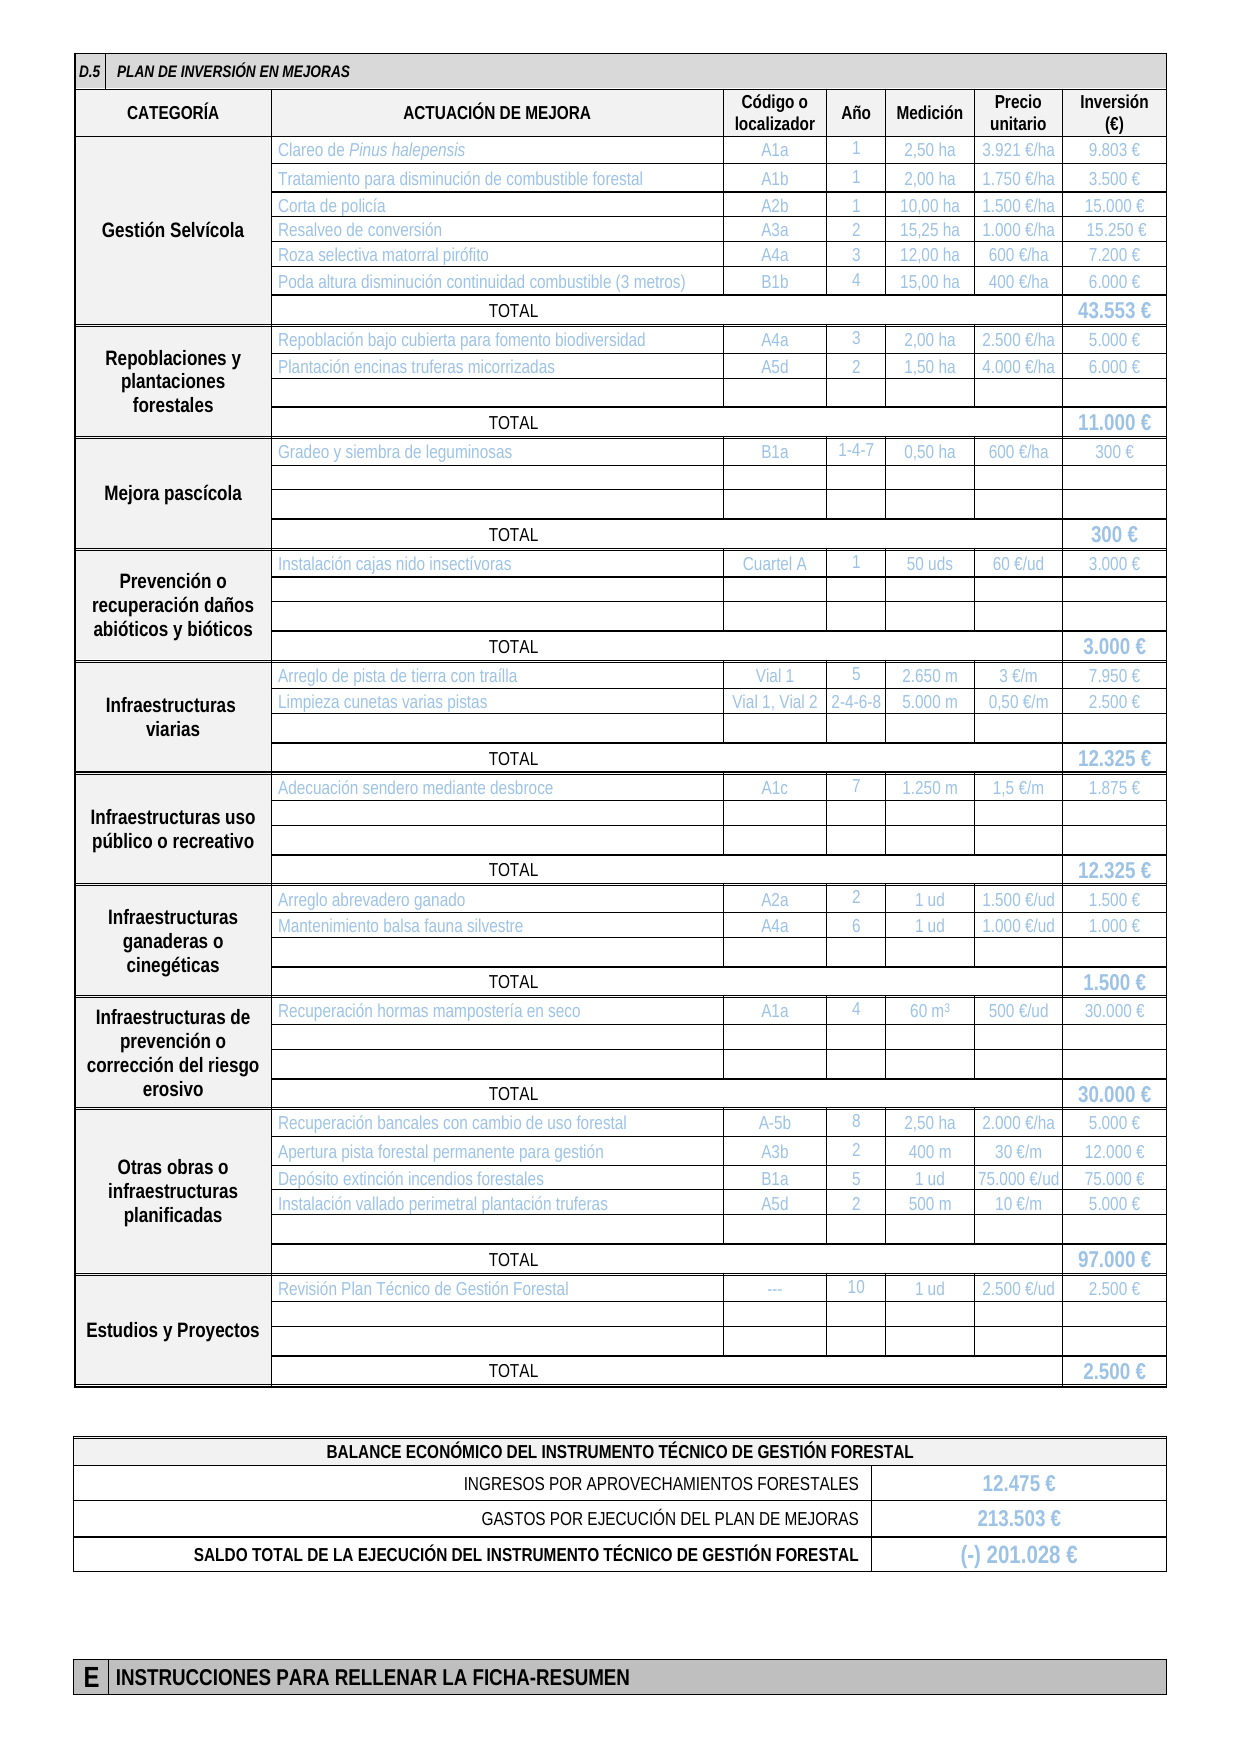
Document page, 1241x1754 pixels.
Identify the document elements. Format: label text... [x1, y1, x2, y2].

table_cell [886, 826, 974, 854]
table_cell [975, 490, 1062, 518]
table_cell Inversión (€) [1063, 90, 1166, 136]
table_cell ACTUACIÓN DE MEJORA [272, 90, 723, 136]
table_cell [1063, 466, 1166, 489]
table_cell [975, 714, 1062, 742]
table_cell [1063, 1215, 1166, 1243]
table_cell 2 [827, 886, 885, 912]
table_cell [1063, 578, 1166, 601]
table_cell [1063, 1025, 1166, 1049]
table_cell [1063, 938, 1166, 966]
table_cell [886, 801, 974, 825]
table_cell 3.500 € [1063, 164, 1166, 191]
table_cell [1063, 826, 1166, 854]
table_cell Estudios y Proyectos [76, 1276, 271, 1384]
table_cell Mantenimiento balsa fauna silvestre [272, 913, 723, 937]
table_cell [975, 938, 1062, 966]
table_cell 30.000 € [1063, 1080, 1166, 1107]
table_cell Repoblaciones y plantaciones forestales [76, 327, 271, 436]
table_cell Gestión Selvícola [76, 137, 271, 324]
table_cell [827, 379, 885, 406]
table_header INSTRUCCIONES PARA RELLENAR LA FICHA-RESUMEN [109, 1660, 1166, 1694]
table_cell 2,00 ha [886, 164, 974, 191]
table_cell TOTAL [272, 296, 1062, 324]
table_cell 15,00 ha [886, 267, 974, 294]
table_cell A1a [724, 137, 826, 163]
table_cell CATEGORÍA [76, 90, 271, 136]
table_cell 10 €/m [975, 1190, 1062, 1214]
table_cell Mejora pascícola [76, 439, 271, 548]
table_cell A2a [724, 886, 826, 912]
table_cell Roza selectiva matorral pirófito [272, 242, 723, 266]
table_header E [74, 1660, 108, 1694]
table_cell Infraestructuras viarias [76, 663, 271, 771]
table_cell [827, 578, 885, 601]
table_cell 15.000 € [1063, 193, 1166, 216]
table_cell A3b [724, 1137, 826, 1165]
table_cell 60 €/ud [975, 551, 1062, 576]
table_cell A4a [724, 242, 826, 266]
table_cell Otras obras o infraestructuras planificadas [76, 1110, 271, 1272]
table_cell Tratamiento para disminución de combustible forestal [272, 164, 723, 191]
table_cell Medición [886, 90, 974, 136]
table_cell 12.325 € [1063, 856, 1166, 883]
table_cell Prevención o recuperación daños abióticos y bióticos [76, 551, 271, 659]
table_cell 5.000 m [886, 689, 974, 713]
table_cell 5.000 € [1063, 327, 1166, 353]
table_cell 15.250 € [1063, 217, 1166, 241]
table_cell TOTAL [272, 1080, 1062, 1107]
table_cell [975, 1025, 1062, 1049]
table_cell [975, 578, 1062, 601]
table_cell 2,00 ha [886, 327, 974, 353]
table_cell [886, 602, 974, 630]
table_cell [272, 938, 723, 966]
table_cell [886, 1025, 974, 1049]
table_cell 1.500 € [1063, 968, 1166, 995]
table_header BALANCE ECONÓMICO DEL INSTRUMENTO TÉCNICO DE GESTIÓN FORESTAL [74, 1439, 1166, 1465]
table_cell 5 [827, 1166, 885, 1189]
table_cell 10,00 ha [886, 193, 974, 216]
table_cell 1,5 €/m [975, 775, 1062, 800]
table_cell [827, 490, 885, 518]
table_cell A-5b [724, 1110, 826, 1136]
table_cell 4 [827, 267, 885, 294]
table_cell [886, 714, 974, 742]
table_cell Arreglo de pista de tierra con traílla [272, 663, 723, 688]
table_cell --- [724, 1276, 826, 1301]
table_cell Clareo de Pinus halepensis [272, 137, 723, 163]
table_cell 12.475 € [872, 1466, 1166, 1500]
table_cell TOTAL [272, 1357, 1062, 1384]
table_cell A1a [724, 998, 826, 1024]
table_cell 9.803 € [1063, 137, 1166, 163]
table_cell [1063, 714, 1166, 742]
table_cell Infraestructuras de prevención o corrección del riesgo erosivo [76, 998, 271, 1107]
table_cell Cuartel A [724, 551, 826, 576]
table_cell [975, 379, 1062, 406]
table_cell 300 € [1063, 439, 1166, 464]
table_cell 600 €/ha [975, 242, 1062, 266]
table_cell 10 [827, 1276, 885, 1301]
table_cell 3.000 € [1063, 632, 1166, 659]
table_cell 1.500 € [1063, 886, 1166, 912]
table_cell TOTAL [272, 744, 1062, 771]
table_cell [272, 1050, 723, 1077]
table_cell 1.000 €/ha [975, 217, 1062, 241]
table_cell 0,50 ha [886, 439, 974, 464]
table_cell A4a [724, 327, 826, 353]
table_cell 50 uds [886, 551, 974, 576]
table_cell Depósito extinción incendios forestales [272, 1166, 723, 1189]
table_cell 1 [827, 193, 885, 216]
table_cell [1063, 1050, 1166, 1077]
table_cell [827, 801, 885, 825]
table_cell 2.500 €/ha [975, 327, 1062, 353]
table_cell Precio unitario [975, 90, 1062, 136]
table_cell [272, 379, 723, 406]
table_cell Repoblación bajo cubierta para fomento biodiversidad [272, 327, 723, 353]
table_cell 75.000 €/ud [975, 1166, 1062, 1189]
table_cell [272, 466, 723, 489]
table_cell A5d [724, 354, 826, 377]
table_cell 1 [827, 164, 885, 191]
table_cell INGRESOS POR APROVECHAMIENTOS FORESTALES [74, 1466, 871, 1500]
table_cell [724, 490, 826, 518]
table_header PLAN DE INVERSIÓN EN MEJORAS [106, 54, 1166, 88]
table_cell [886, 1215, 974, 1243]
table_cell A5d [724, 1190, 826, 1214]
table_cell [272, 826, 723, 854]
table_cell A4a [724, 913, 826, 937]
table_cell 0,50 €/m [975, 689, 1062, 713]
table_cell B1a [724, 1166, 826, 1189]
table_cell [272, 1215, 723, 1243]
table_cell TOTAL [272, 856, 1062, 883]
table_cell [724, 938, 826, 966]
table_cell Adecuación sendero mediante desbroce [272, 775, 723, 800]
table_cell 600 €/ha [975, 439, 1062, 464]
table_cell [827, 602, 885, 630]
table_cell 2.000 €/ha [975, 1110, 1062, 1136]
table_cell [886, 578, 974, 601]
table_cell 1 ud [886, 1276, 974, 1301]
table_cell Gradeo y siembra de leguminosas [272, 439, 723, 464]
table_cell 15,25 ha [886, 217, 974, 241]
table_cell [272, 801, 723, 825]
table_cell [975, 1050, 1062, 1077]
table_cell [975, 1302, 1062, 1326]
table_cell 2.500 € [1063, 689, 1166, 713]
table_cell [272, 490, 723, 518]
table_cell 1-4-7 [827, 439, 885, 464]
table_cell (-) 201.028 € [872, 1538, 1166, 1571]
table_cell 3 [827, 327, 885, 353]
table_cell [1063, 1327, 1166, 1355]
table_cell 3.921 €/ha [975, 137, 1062, 163]
table_cell Infraestructuras uso público o recreativo [76, 775, 271, 883]
table_cell Código o localizador [724, 90, 826, 136]
table_cell [886, 466, 974, 489]
table_cell [272, 1302, 723, 1326]
table_cell 12.000 € [1063, 1137, 1166, 1165]
table_cell [1063, 1302, 1166, 1326]
table_cell [272, 714, 723, 742]
table_cell 400 €/ha [975, 267, 1062, 294]
table_cell Año [827, 90, 885, 136]
table_cell Infraestructuras ganaderas o cinegéticas [76, 886, 271, 995]
table_cell Instalación cajas nido insectívoras [272, 551, 723, 576]
table_cell 3.000 € [1063, 551, 1166, 576]
table_cell 30.000 € [1063, 998, 1166, 1024]
table_cell [827, 826, 885, 854]
table_cell [827, 714, 885, 742]
table_cell [827, 938, 885, 966]
table_cell [724, 1050, 826, 1077]
table_cell 7.950 € [1063, 663, 1166, 688]
table_cell A2b [724, 193, 826, 216]
table_cell 400 m [886, 1137, 974, 1165]
table_cell [827, 1215, 885, 1243]
table_cell 11.000 € [1063, 408, 1166, 436]
table_cell 2 [827, 354, 885, 377]
table_cell 6 [827, 913, 885, 937]
table_cell 1 ud [886, 913, 974, 937]
table_cell [272, 1327, 723, 1355]
table_cell 2 [827, 217, 885, 241]
table_cell [827, 1302, 885, 1326]
table_cell Vial 1, Vial 2 [724, 689, 826, 713]
table_cell 1.750 €/ha [975, 164, 1062, 191]
table_cell [724, 1302, 826, 1326]
table_cell 1.500 €/ud [975, 886, 1062, 912]
table_cell 5.000 € [1063, 1190, 1166, 1214]
table_cell A3a [724, 217, 826, 241]
table_cell [886, 1050, 974, 1077]
table_cell 12,00 ha [886, 242, 974, 266]
table_cell [724, 379, 826, 406]
table_cell [272, 1025, 723, 1049]
table_cell [724, 578, 826, 601]
table_cell 1 [827, 137, 885, 163]
table_cell TOTAL [272, 632, 1062, 659]
table_cell 4.000 €/ha [975, 354, 1062, 377]
table_header D.5 [76, 54, 105, 88]
table_cell [975, 1327, 1062, 1355]
table_cell 43.553 € [1063, 296, 1166, 324]
table_cell 2,50 ha [886, 1110, 974, 1136]
table_cell TOTAL [272, 1245, 1062, 1272]
table_cell 2,50 ha [886, 137, 974, 163]
table_cell [975, 602, 1062, 630]
table_cell 7 [827, 775, 885, 800]
table_cell 75.000 € [1063, 1166, 1166, 1189]
table_cell 3 [827, 242, 885, 266]
table_cell [1063, 379, 1166, 406]
table_cell 60 m3 [886, 998, 974, 1024]
table_cell Poda altura disminución continuidad combustible (3 metros) [272, 267, 723, 294]
table_cell [724, 602, 826, 630]
table_cell 1.250 m [886, 775, 974, 800]
table_cell TOTAL [272, 968, 1062, 995]
table_cell [724, 826, 826, 854]
table_cell 97.000 € [1063, 1245, 1166, 1272]
table_cell 4 [827, 998, 885, 1024]
table_cell [827, 1327, 885, 1355]
table_cell [827, 466, 885, 489]
table_cell 30 €/m [975, 1137, 1062, 1165]
table_cell Vial 1 [724, 663, 826, 688]
table_cell 2-4-6-8 [827, 689, 885, 713]
table_cell [724, 466, 826, 489]
table_cell 1 ud [886, 1166, 974, 1189]
table_cell 1,50 ha [886, 354, 974, 377]
table_cell Recuperación hormas mampostería en seco [272, 998, 723, 1024]
table_cell 2.500 € [1063, 1357, 1166, 1384]
table_cell [827, 1050, 885, 1077]
table_cell 300 € [1063, 520, 1166, 548]
table_cell [886, 490, 974, 518]
table_cell [724, 1215, 826, 1243]
table_cell B1a [724, 439, 826, 464]
table_cell Arreglo abrevadero ganado [272, 886, 723, 912]
table_cell 2.650 m [886, 663, 974, 688]
table_cell [724, 1025, 826, 1049]
table_cell [886, 938, 974, 966]
table_cell [272, 578, 723, 601]
table_cell 1 [827, 551, 885, 576]
table_cell 8 [827, 1110, 885, 1136]
table_cell 5.000 € [1063, 1110, 1166, 1136]
table_cell SALDO TOTAL DE LA EJECUCIÓN DEL INSTRUMENTO TÉCNICO DE GESTIÓN FORESTAL [74, 1538, 871, 1571]
table_cell [272, 602, 723, 630]
table_cell 2 [827, 1190, 885, 1214]
table_cell Plantación encinas truferas micorrizadas [272, 354, 723, 377]
table_cell [975, 466, 1062, 489]
table_cell 1 ud [886, 886, 974, 912]
table_cell [1063, 801, 1166, 825]
table_cell [1063, 490, 1166, 518]
table_cell [975, 1215, 1062, 1243]
table_cell B1b [724, 267, 826, 294]
table_cell 1.000 €/ud [975, 913, 1062, 937]
table_cell 500 €/ud [975, 998, 1062, 1024]
table_cell TOTAL [272, 408, 1062, 436]
table_cell Revisión Plan Técnico de Gestión Forestal [272, 1276, 723, 1301]
table_cell [886, 379, 974, 406]
table_cell 5 [827, 663, 885, 688]
table_cell 1.000 € [1063, 913, 1166, 937]
table_cell A1c [724, 775, 826, 800]
table_cell 2 [827, 1137, 885, 1165]
table_cell [886, 1302, 974, 1326]
table_cell 2.500 €/ud [975, 1276, 1062, 1301]
table_cell 1.875 € [1063, 775, 1166, 800]
table_cell Limpieza cunetas varias pistas [272, 689, 723, 713]
table_cell 3 €/m [975, 663, 1062, 688]
table_cell Apertura pista forestal permanente para gestión [272, 1137, 723, 1165]
table_cell 6.000 € [1063, 354, 1166, 377]
table_cell 500 m [886, 1190, 974, 1214]
table_cell 1.500 €/ha [975, 193, 1062, 216]
table_cell 6.000 € [1063, 267, 1166, 294]
table_cell [886, 1327, 974, 1355]
table_cell 12.325 € [1063, 744, 1166, 771]
table_cell 7.200 € [1063, 242, 1166, 266]
table_cell [975, 801, 1062, 825]
table_cell 2.500 € [1063, 1276, 1166, 1301]
table_cell A1b [724, 164, 826, 191]
table_cell GASTOS POR EJECUCIÓN DEL PLAN DE MEJORAS [74, 1501, 871, 1536]
table_cell [975, 826, 1062, 854]
table_cell Recuperación bancales con cambio de uso forestal [272, 1110, 723, 1136]
table_cell TOTAL [272, 520, 1062, 548]
table_cell [724, 1327, 826, 1355]
table_cell [827, 1025, 885, 1049]
table_cell [1063, 602, 1166, 630]
table_cell [724, 801, 826, 825]
table_cell [724, 714, 826, 742]
table_cell Instalación vallado perimetral plantación truferas [272, 1190, 723, 1214]
table_cell Corta de policía [272, 193, 723, 216]
table_cell 213.503 € [872, 1501, 1166, 1536]
table_cell Resalveo de conversión [272, 217, 723, 241]
